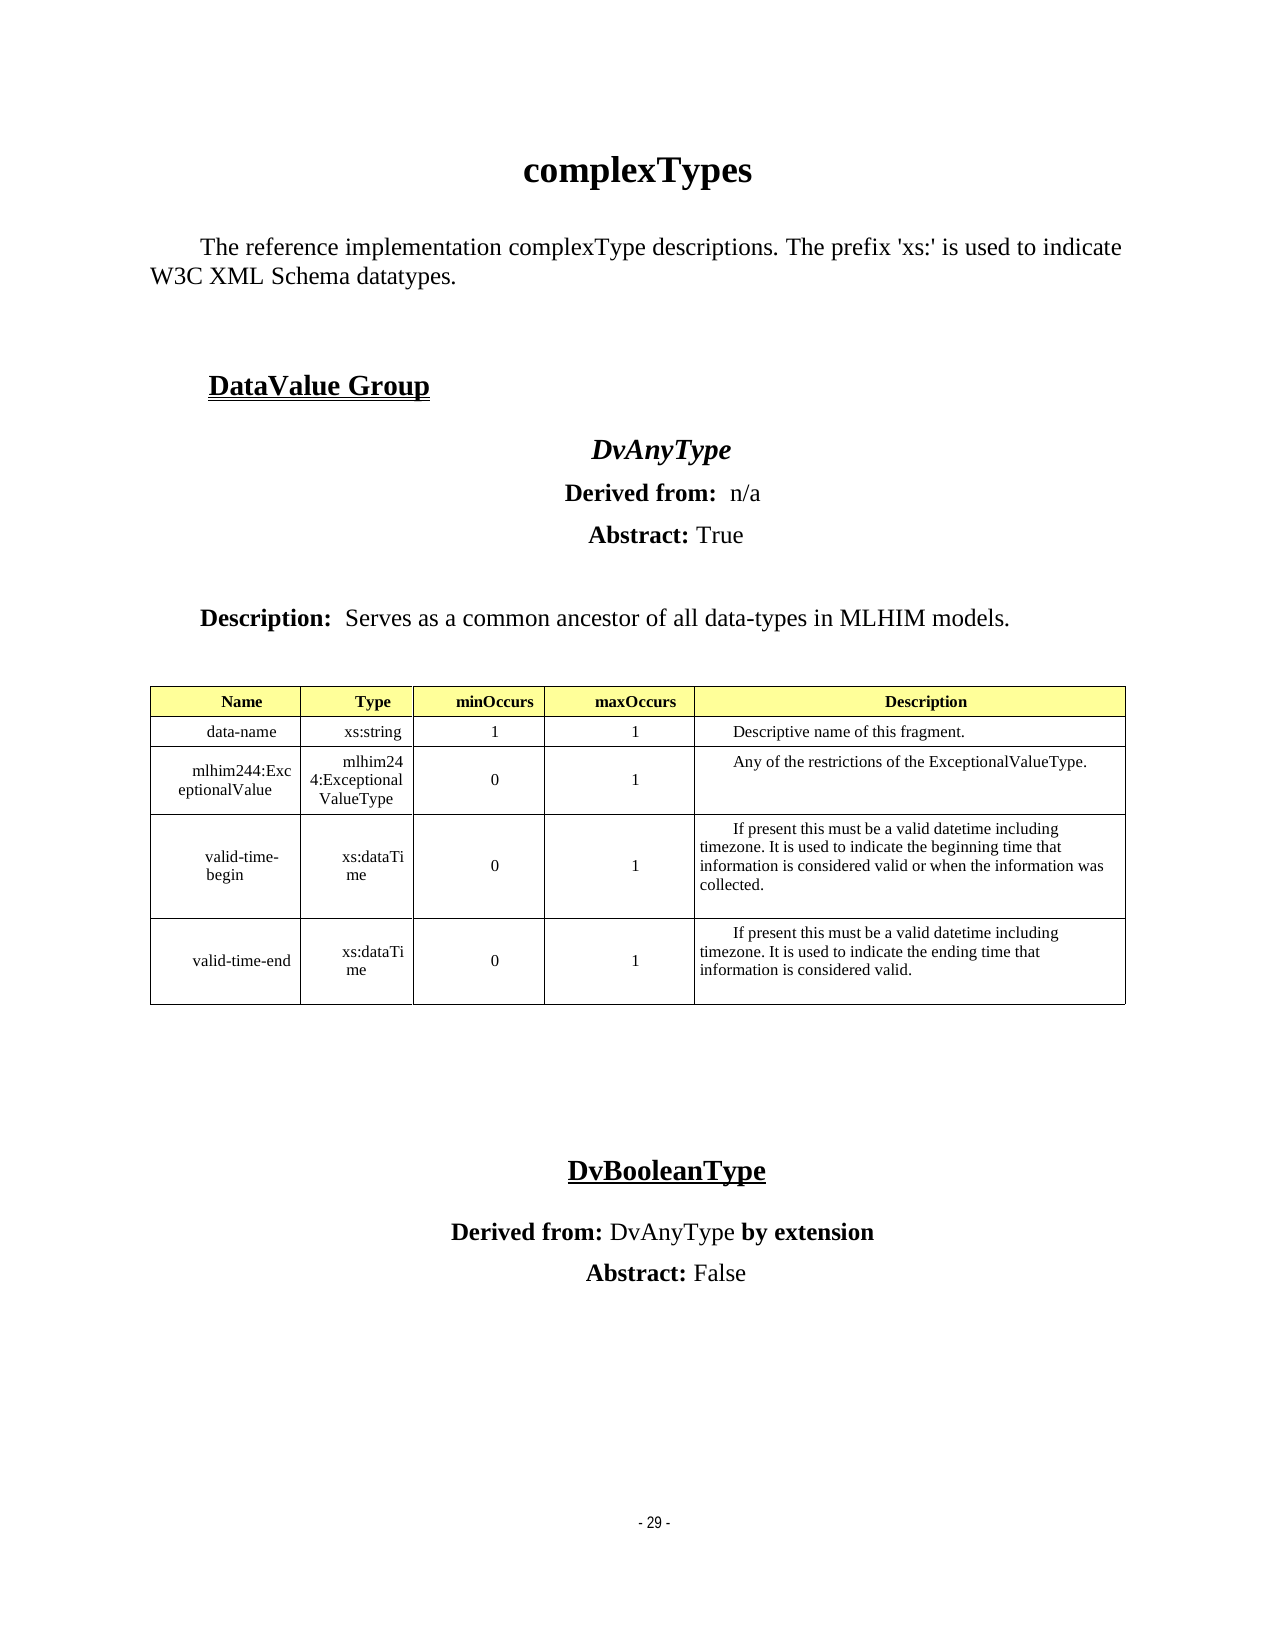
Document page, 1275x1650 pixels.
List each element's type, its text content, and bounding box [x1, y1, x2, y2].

text Abstract: False [150, 1258, 1125, 1287]
table_cell 0 [414, 815, 544, 918]
table_cell valid-time-end [151, 919, 300, 1004]
text DvBooleanType [150, 1153, 1125, 1187]
table_cell Any of the restrictions of the ExceptionalValueType. [695, 747, 1125, 814]
text Abstract: True [150, 520, 1125, 549]
table_cell xs:dataTime [301, 919, 412, 1004]
text The reference implementation complexType descriptions. The prefix 'xs:' is used to indicate W3C XML Schema datatypes. [150, 232, 1125, 290]
table_header Description [695, 687, 1125, 716]
title complexTypes [150, 147, 1125, 190]
text Derived from: n/a [150, 478, 1125, 507]
table_cell valid-time-begin [151, 815, 300, 918]
table_cell If present this must be a valid datetime including timezone. It is used to indicate the ending time that information is considered valid. [695, 919, 1125, 1004]
table_cell 0 [414, 747, 544, 814]
table_cell 1 [414, 717, 544, 746]
table_header minOccurs [414, 687, 544, 716]
table_cell data-name [151, 717, 300, 746]
table_cell 1 [545, 919, 694, 1004]
table_cell xs:string [301, 717, 412, 746]
table_cell 1 [545, 747, 694, 814]
table_cell 1 [545, 815, 694, 918]
table_cell mlhim244:ExceptionalValue [151, 747, 300, 814]
text Description: Serves as a common ancestor of all data-types in MLHIM models. [150, 603, 1125, 632]
table_header Type [301, 687, 412, 716]
table_cell mlhim244:ExceptionalValueType [301, 747, 412, 814]
table_cell Descriptive name of this fragment. [695, 717, 1125, 746]
subtitle DataValue Group [150, 369, 1125, 402]
table_cell 0 [414, 919, 544, 1004]
text Derived from: DvAnyType by extension [150, 1217, 1125, 1246]
table_header maxOccurs [545, 687, 694, 716]
table_header Name [151, 687, 300, 716]
table_cell If present this must be a valid datetime including timezone. It is used to indicate the beginning time that information is considered valid or when the information was collected. [695, 815, 1125, 918]
table_cell 1 [545, 717, 694, 746]
table_cell xs:dataTime [301, 815, 412, 918]
